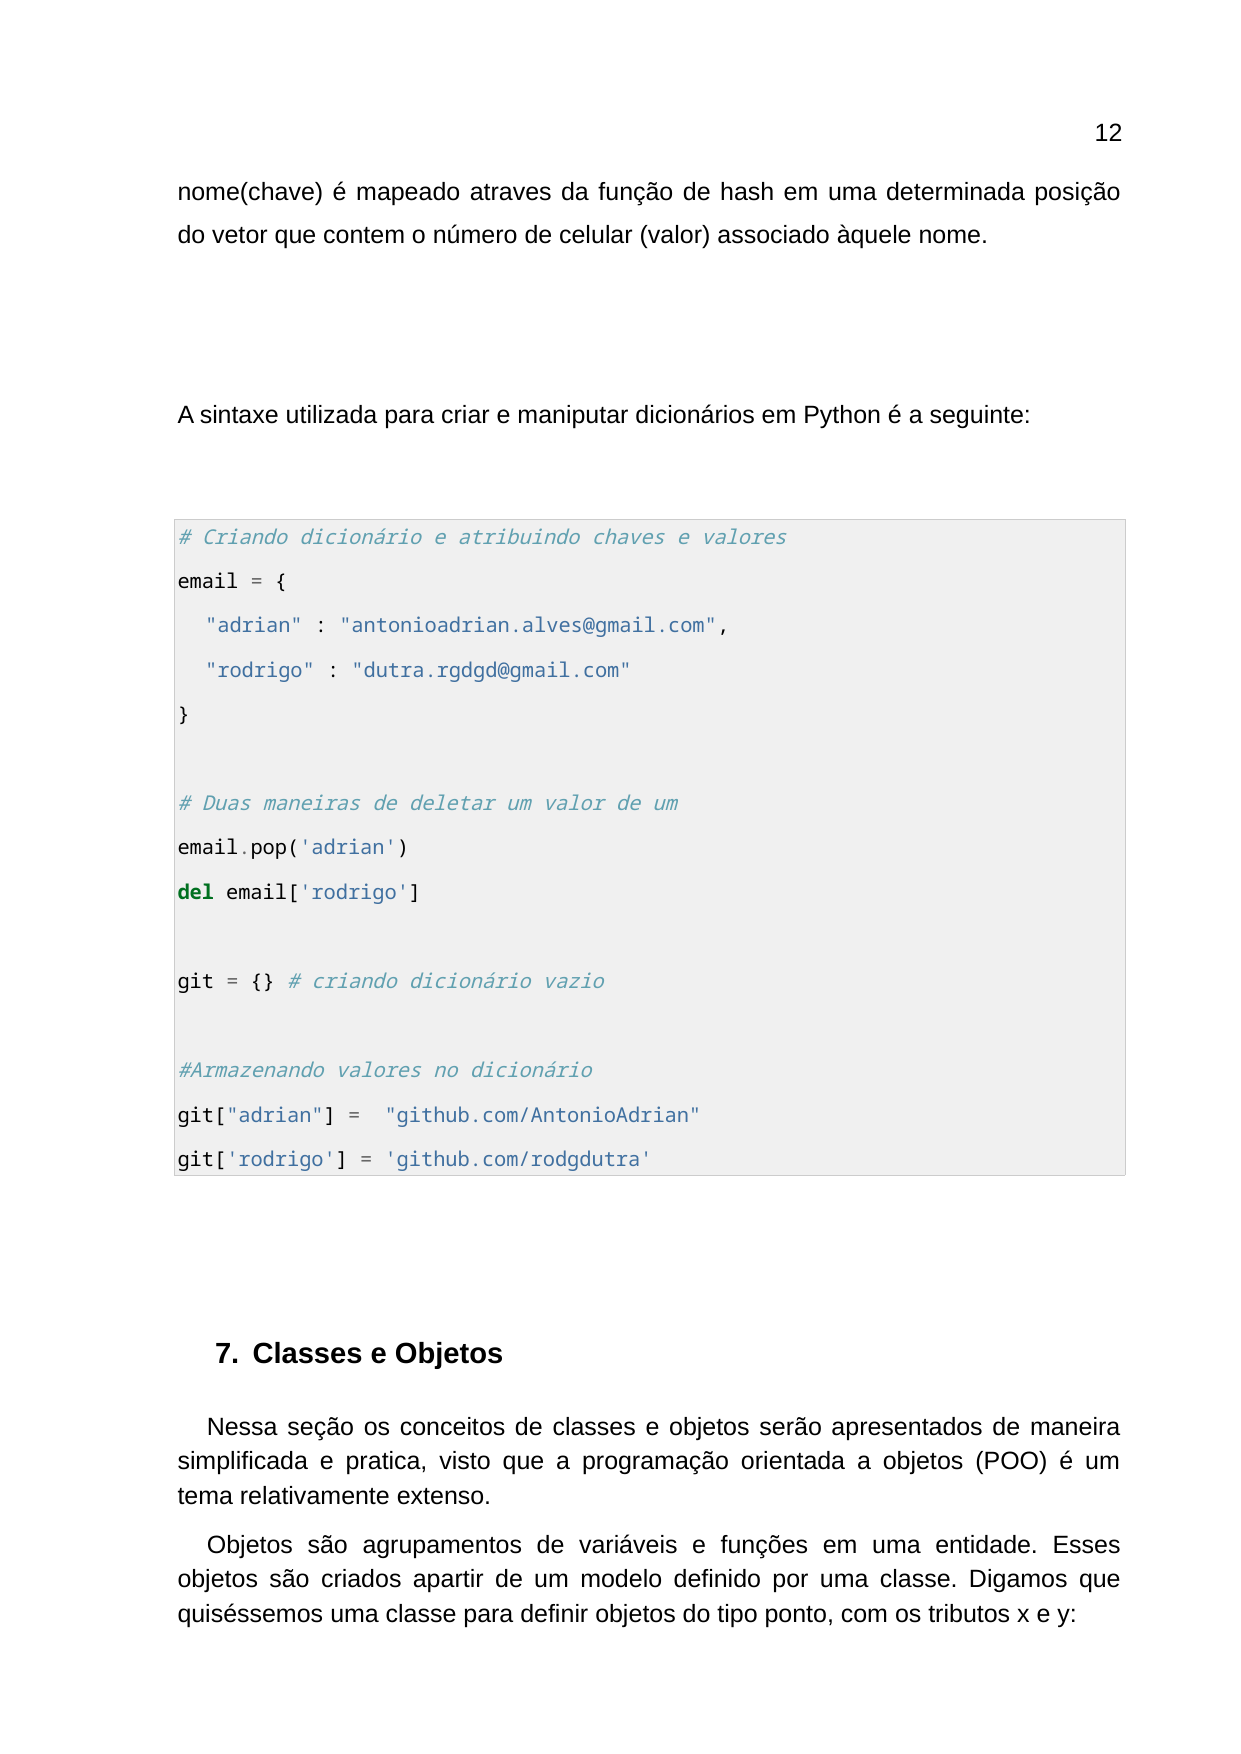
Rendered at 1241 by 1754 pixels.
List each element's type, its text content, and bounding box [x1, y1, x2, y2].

text git["adrian"] = "github.com/AntonioAdrian" [175, 1097, 1125, 1128]
text email = { [175, 564, 1125, 594]
text "adrian" : "antonioadrian.alves@gmail.com", [175, 608, 1125, 639]
text Objetos são agrupamentos de variáveis e funções em uma entidade. Esses objetos são criados apartir de um modelo definido por uma classe. Digamos que quiséssemos uma classe para definir objetos do tipo ponto, com os tributos x e y: [177, 1530, 1122, 1628]
text A sintaxe utilizada para criar e maniputar dicionários em Python é a seguinte: [177, 400, 1122, 428]
text } [175, 697, 1125, 727]
text email.pop('adrian') [175, 830, 1125, 861]
text # Criando dicionário e atribuindo chaves e valores [175, 520, 1125, 550]
subtitle Classes e Objetos [215, 1337, 1122, 1370]
text #Armazenando valores no dicionário [175, 1053, 1125, 1083]
text # Duas maneiras de deletar um valor de um [175, 786, 1125, 816]
text nome(chave) é mapeado atraves da função de hash em uma determinada posição do vetor que contem o número de celular (valor) associado àquele nome. [177, 177, 1122, 249]
text "rodrigo" : "dutra.rgdgd@gmail.com" [175, 652, 1125, 683]
text del email['rodrigo'] [175, 874, 1125, 905]
text git = {} # criando dicionário vazio [175, 964, 1125, 995]
text git['rodrigo'] = 'github.com/rodgdutra' [175, 1142, 1125, 1175]
text Nessa seção os conceitos de classes e objetos serão apresentados de maneira simplificada e pratica, visto que a programação orientada a objetos (POO) é um tema relativamente extenso. [177, 1412, 1122, 1509]
